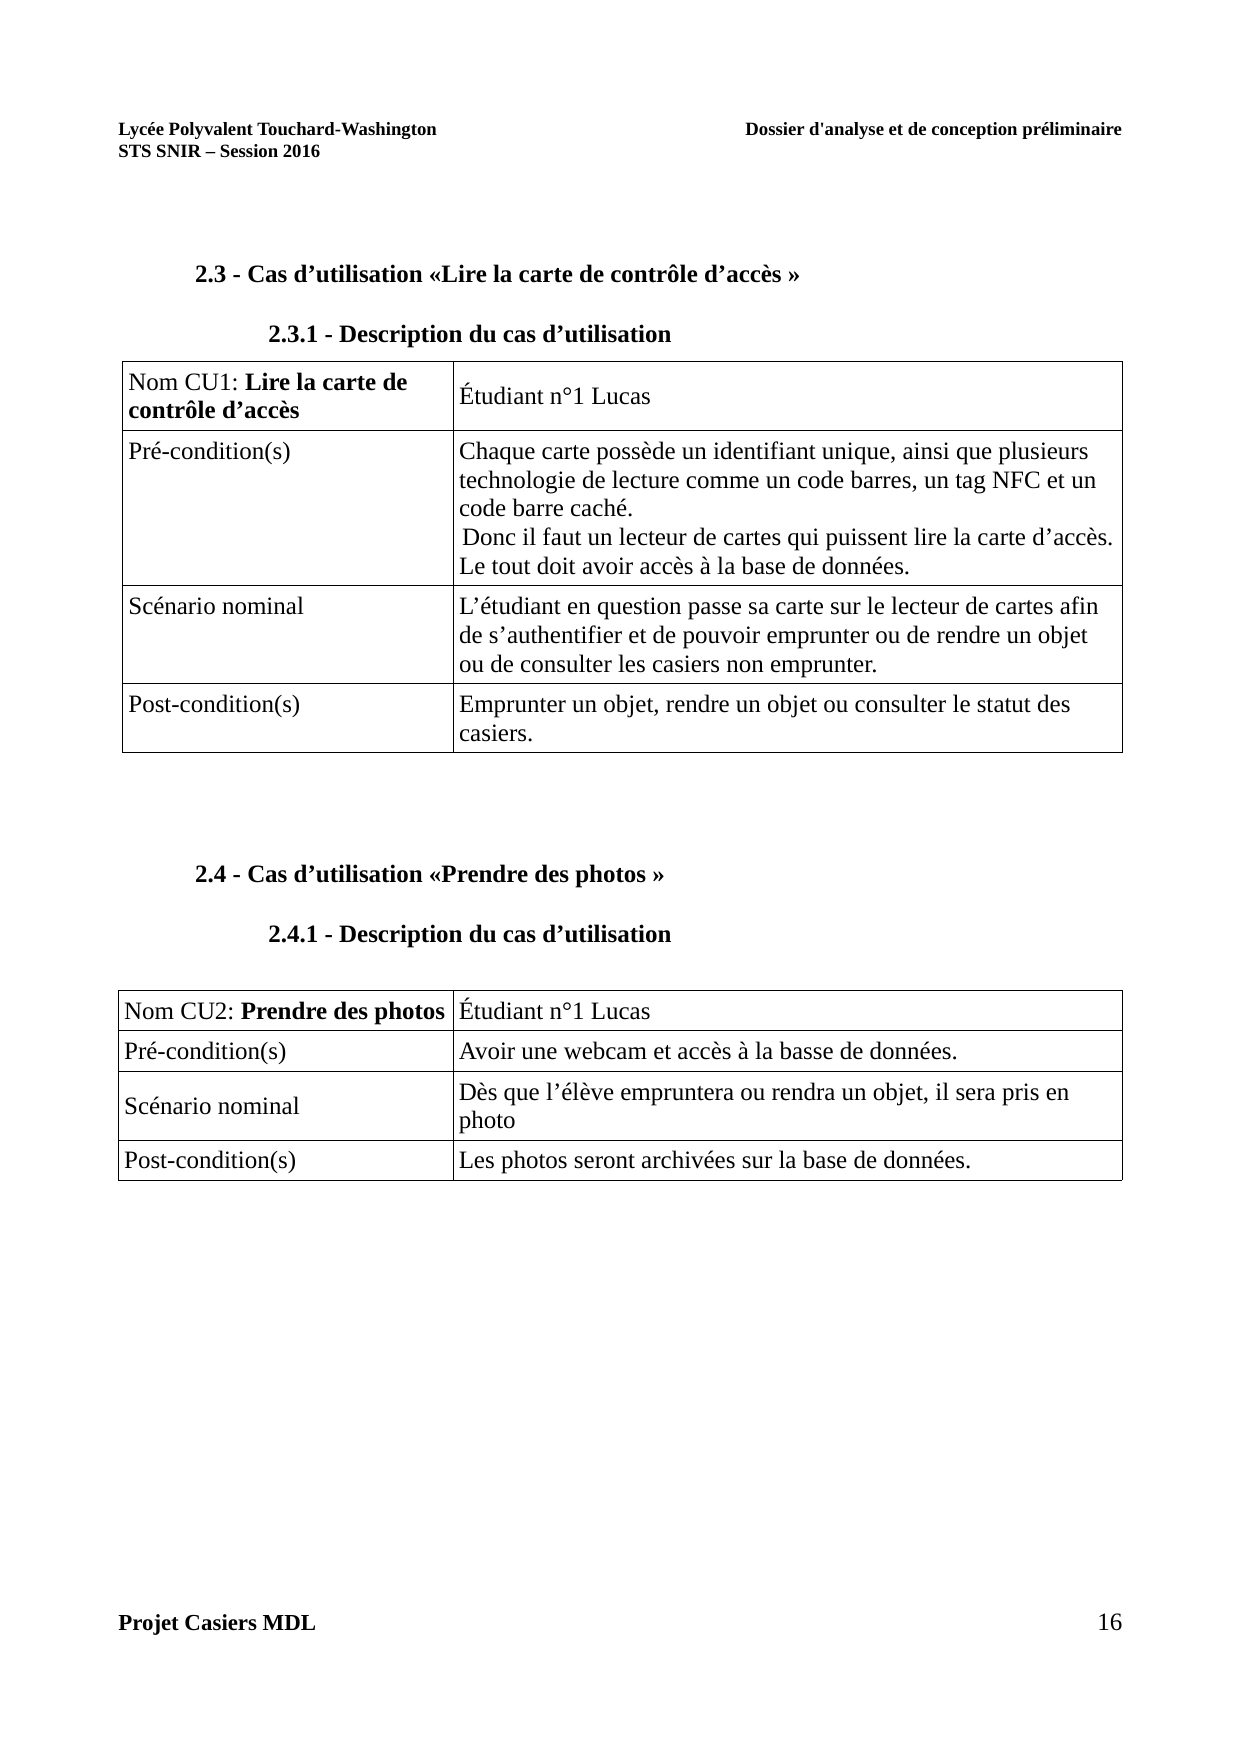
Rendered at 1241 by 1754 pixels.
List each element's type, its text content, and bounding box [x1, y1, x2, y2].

table_cell Chaque carte possède un identifiant unique, ainsi que plusieurs technologie de lecture comme un code barres, un tag NFC et un code barre caché. Donc il faut un lecteur de cartes qui puissent lire la carte d’accès. Le tout doit avoir accès à la base de données. [454, 431, 1122, 585]
table_cell Dès que l’élève empruntera ou rendra un objet, il sera pris en photo [454, 1072, 1122, 1140]
table_cell Post-condition(s) [119, 1141, 453, 1180]
table_cell Pré-condition(s) [123, 431, 453, 585]
subtitle 2.3 - Cas d’utilisation «Lire la carte de contrôle d’accès » [195, 259, 1122, 288]
table_header Nom CU2: Prendre des photos [119, 991, 453, 1030]
table_cell Post-condition(s) [123, 684, 453, 752]
table_cell Avoir une webcam et accès à la basse de données. [454, 1031, 1122, 1071]
table_header Étudiant n°1 Lucas [454, 362, 1122, 430]
table_header Nom CU1: Lire la carte de contrôle d’accès [123, 362, 453, 430]
table_cell Les photos seront archivées sur la base de données. [454, 1141, 1122, 1180]
subtitle 2.3.1 - Description du cas d’utilisation [118, 315, 1122, 348]
table_cell Scénario nominal [123, 586, 453, 683]
table_header Étudiant n°1 Lucas [454, 991, 1122, 1030]
table_cell Pré-condition(s) [119, 1031, 453, 1071]
subtitle 2.4 - Cas d’utilisation «Prendre des photos » [195, 859, 1122, 888]
table_cell Emprunter un objet, rendre un objet ou consulter le statut des casiers. [454, 684, 1122, 752]
table_cell L’étudiant en question passe sa carte sur le lecteur de cartes afin de s’authentifier et de pouvoir emprunter ou de rendre un objet ou de consulter les casiers non emprunter. [454, 586, 1122, 683]
table_cell Scénario nominal [119, 1072, 453, 1140]
subtitle 2.4.1 - Description du cas d’utilisation [118, 915, 1122, 949]
